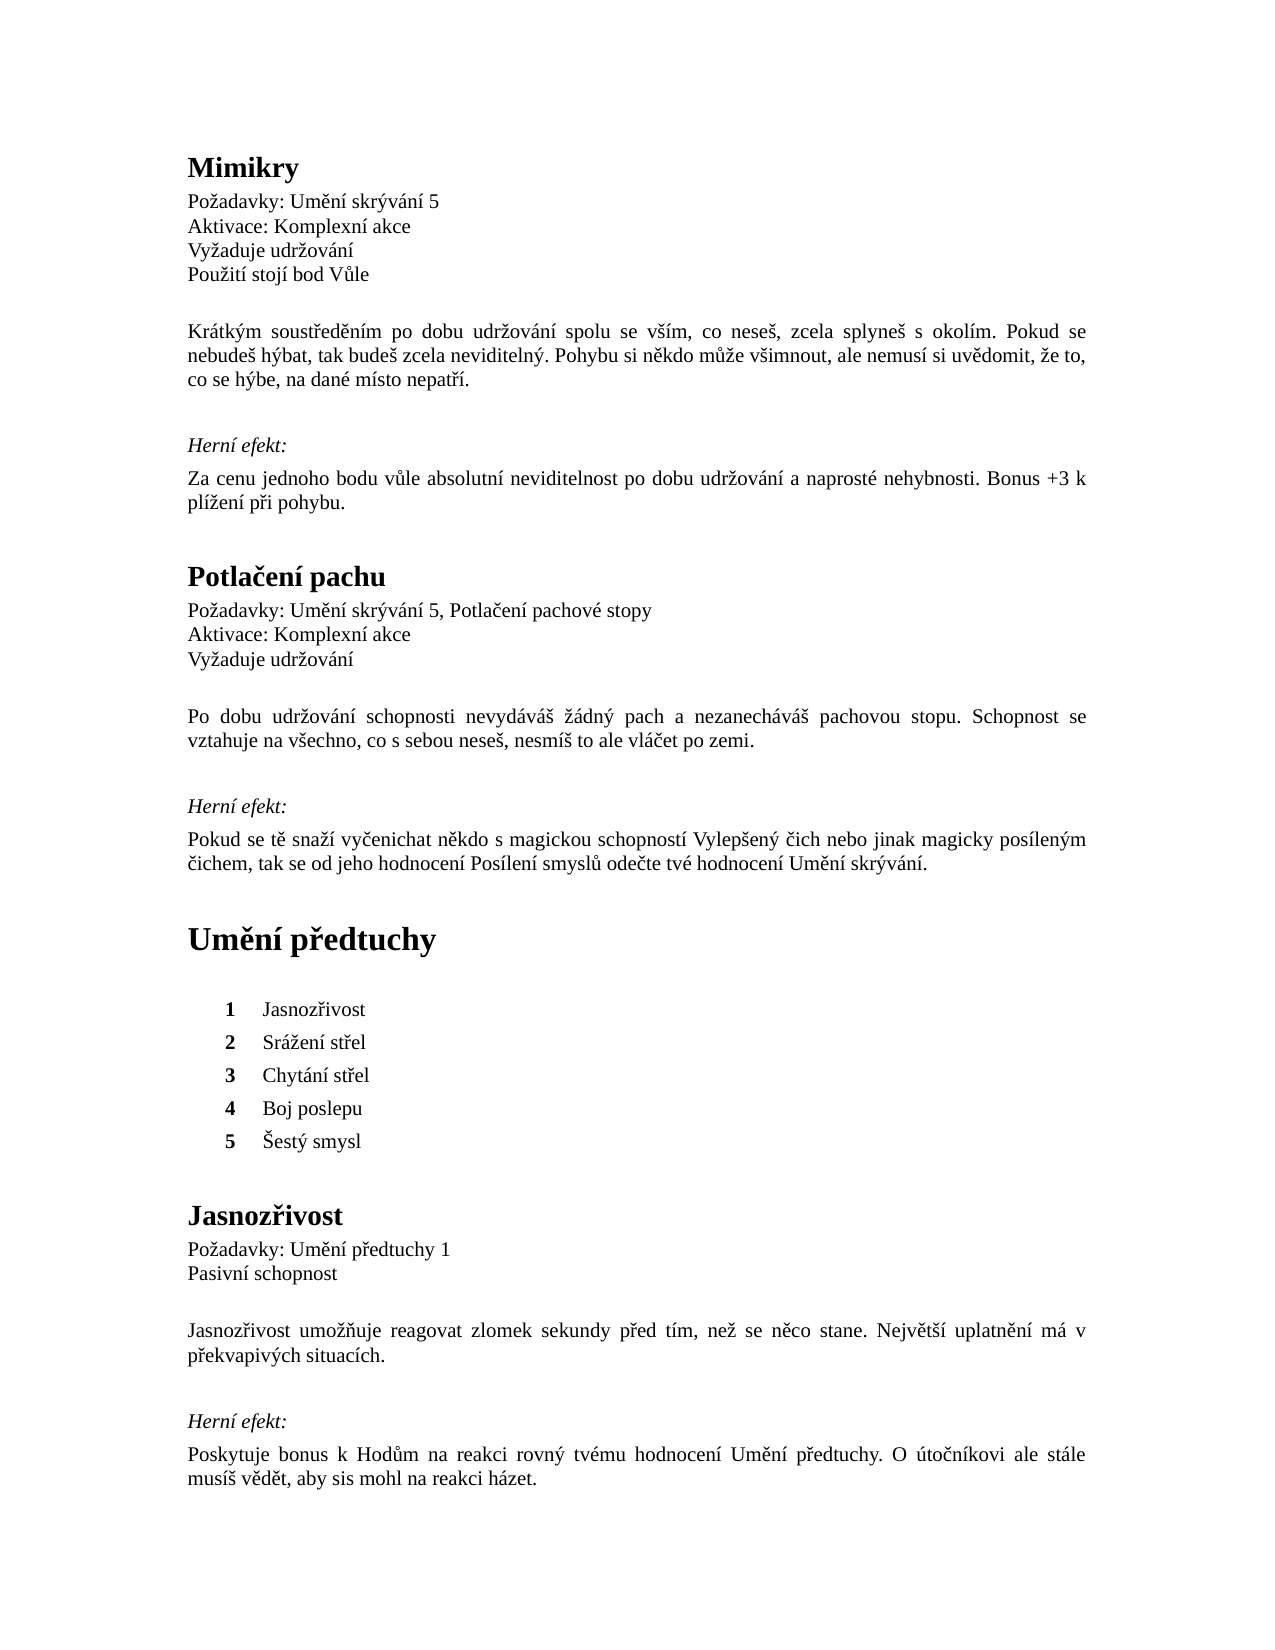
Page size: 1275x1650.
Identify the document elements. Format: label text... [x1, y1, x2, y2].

text Požadavky: Umění skrývání 5 Aktivace: Komplexní akce Vyžaduje udržování Použití stojí bod Vůle [187, 189, 1087, 310]
text Krátkým soustředěním po dobu udržování spolu se vším, co neseš, zcela splyneš s okolím. Pokud se nebudeš hýbat, tak budeš zcela neviditelný. Pohybu si někdo může všimnout, ale nemusí si uvědomit, že to, co se hýbe, na dané místo nepatří. [187, 319, 1087, 391]
text Po dobu udržování schopnosti nevydáváš žádný pach a nezanecháváš pachovou stopu. Schopnost se vztahuje na všechno, co s sebou neseš, nesmíš to ale vláčet po zemi. [187, 703, 1087, 752]
text Požadavky: Umění skrývání 5, Potlačení pachové stopy Aktivace: Komplexní akce Vyžaduje udržování [187, 598, 1087, 694]
subtitle Jasnozřivost [187, 1198, 1087, 1231]
text Herní efekt: [187, 794, 1087, 818]
subtitle Mimikry [187, 150, 1087, 183]
subtitle Umění předtuchy [187, 919, 1087, 958]
text Herní efekt: [187, 1408, 1087, 1433]
list Jasnozřivost [225, 997, 1087, 1021]
text Herní efekt: [187, 433, 1087, 457]
list Šestý smysl [225, 1129, 1087, 1153]
text Poskytuje bonus k Hodům na reakci rovný tvému hodnocení Umění předtuchy. O útočníkovi ale stále musíš vědět, aby sis mohl na reakci házet. [187, 1442, 1087, 1490]
list Chytání střel [225, 1063, 1087, 1087]
list Srážení střel [225, 1030, 1087, 1054]
subtitle Potlačení pachu [187, 559, 1087, 592]
text Pokud se tě snaží vyčenichat někdo s magickou schopností Vylepšený čich nebo jinak magicky posíleným čichem, tak se od jeho hodnocení Posílení smyslů odečte tvé hodnocení Umění skrývání. [187, 827, 1087, 875]
text Požadavky: Umění předtuchy 1 Pasivní schopnost [187, 1237, 1087, 1309]
text Za cenu jednoho bodu vůle absolutní neviditelnost po dobu udržování a naprosté nehybnosti. Bonus +3 k plížení při pohybu. [187, 466, 1087, 514]
text Jasnozřivost umožňuje reagovat zlomek sekundy před tím, než se něco stane. Největší uplatnění má v překvapivých situacích. [187, 1318, 1087, 1367]
list Boj poslepu [225, 1096, 1087, 1120]
